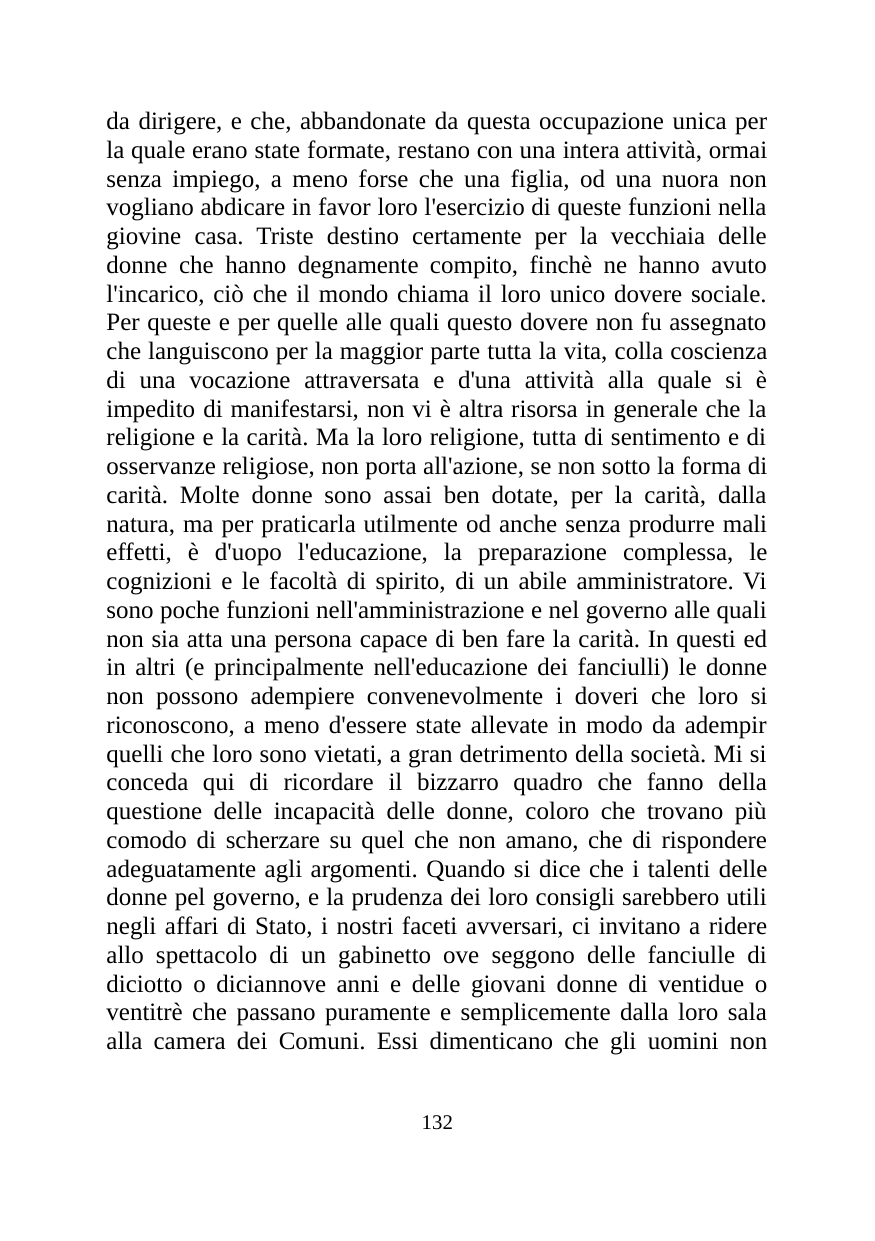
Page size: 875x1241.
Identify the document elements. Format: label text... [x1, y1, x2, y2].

text da dirigere, e che, abbandonate da questa occupazione unica per la quale erano state formate, restano con una intera attività, ormai senza impiego, a meno forse che una figlia, od una nuora non vogliano abdicare in favor loro l'esercizio di queste funzioni nella giovine casa. Triste destino certamente per la vecchiaia delle donne che hanno degnamente compito, finchè ne hanno avuto l'incarico, ciò che il mondo chiama il loro unico dovere sociale. Per queste e per quelle alle quali questo dovere non fu assegnato che languiscono per la maggior parte tutta la vita, colla coscienza di una vocazione attraversata e d'una attività alla quale si è impedito di manifestarsi, non vi è altra risorsa in generale che la religione e la carità. Ma la loro religione, tutta di sentimento e di osservanze religiose, non porta all'azione, se non sotto la forma di carità. Molte donne sono assai ben dotate, per la carità, dalla natura, ma per praticarla utilmente od anche senza produrre mali effetti, è d'uopo l'educazione, la preparazione complessa, le cognizioni e le facoltà di spirito, di un abile amministratore. Vi sono poche funzioni nell'amministrazione e nel governo alle quali non sia atta una persona capace di ben fare la carità. In questi ed in altri (e principalmente nell'educazione dei fanciulli) le donne non possono adempiere convenevolmente i doveri che loro si riconoscono, a meno d'essere state allevate in modo da adempir quelli che loro sono vietati, a gran detrimento della società. Mi si conceda qui di ricordare il bizzarro quadro che fanno della questione delle incapacità delle donne, coloro che trovano più comodo di scherzare su quel che non amano, che di rispondere adeguatamente agli argomenti. Quando si dice che i talenti delle donne pel governo, e la prudenza dei loro consigli sarebbero utili negli affari di Stato, i nostri faceti avversari, ci invitano a ridere allo spettacolo di un gabinetto ove seggono delle fanciulle di diciotto o diciannove anni e delle giovani donne di ventidue o ventitrè che passano puramente e semplicemente dalla loro sala alla camera dei Comuni. Essi dimenticano che gli uomini non [106, 106, 768, 1055]
